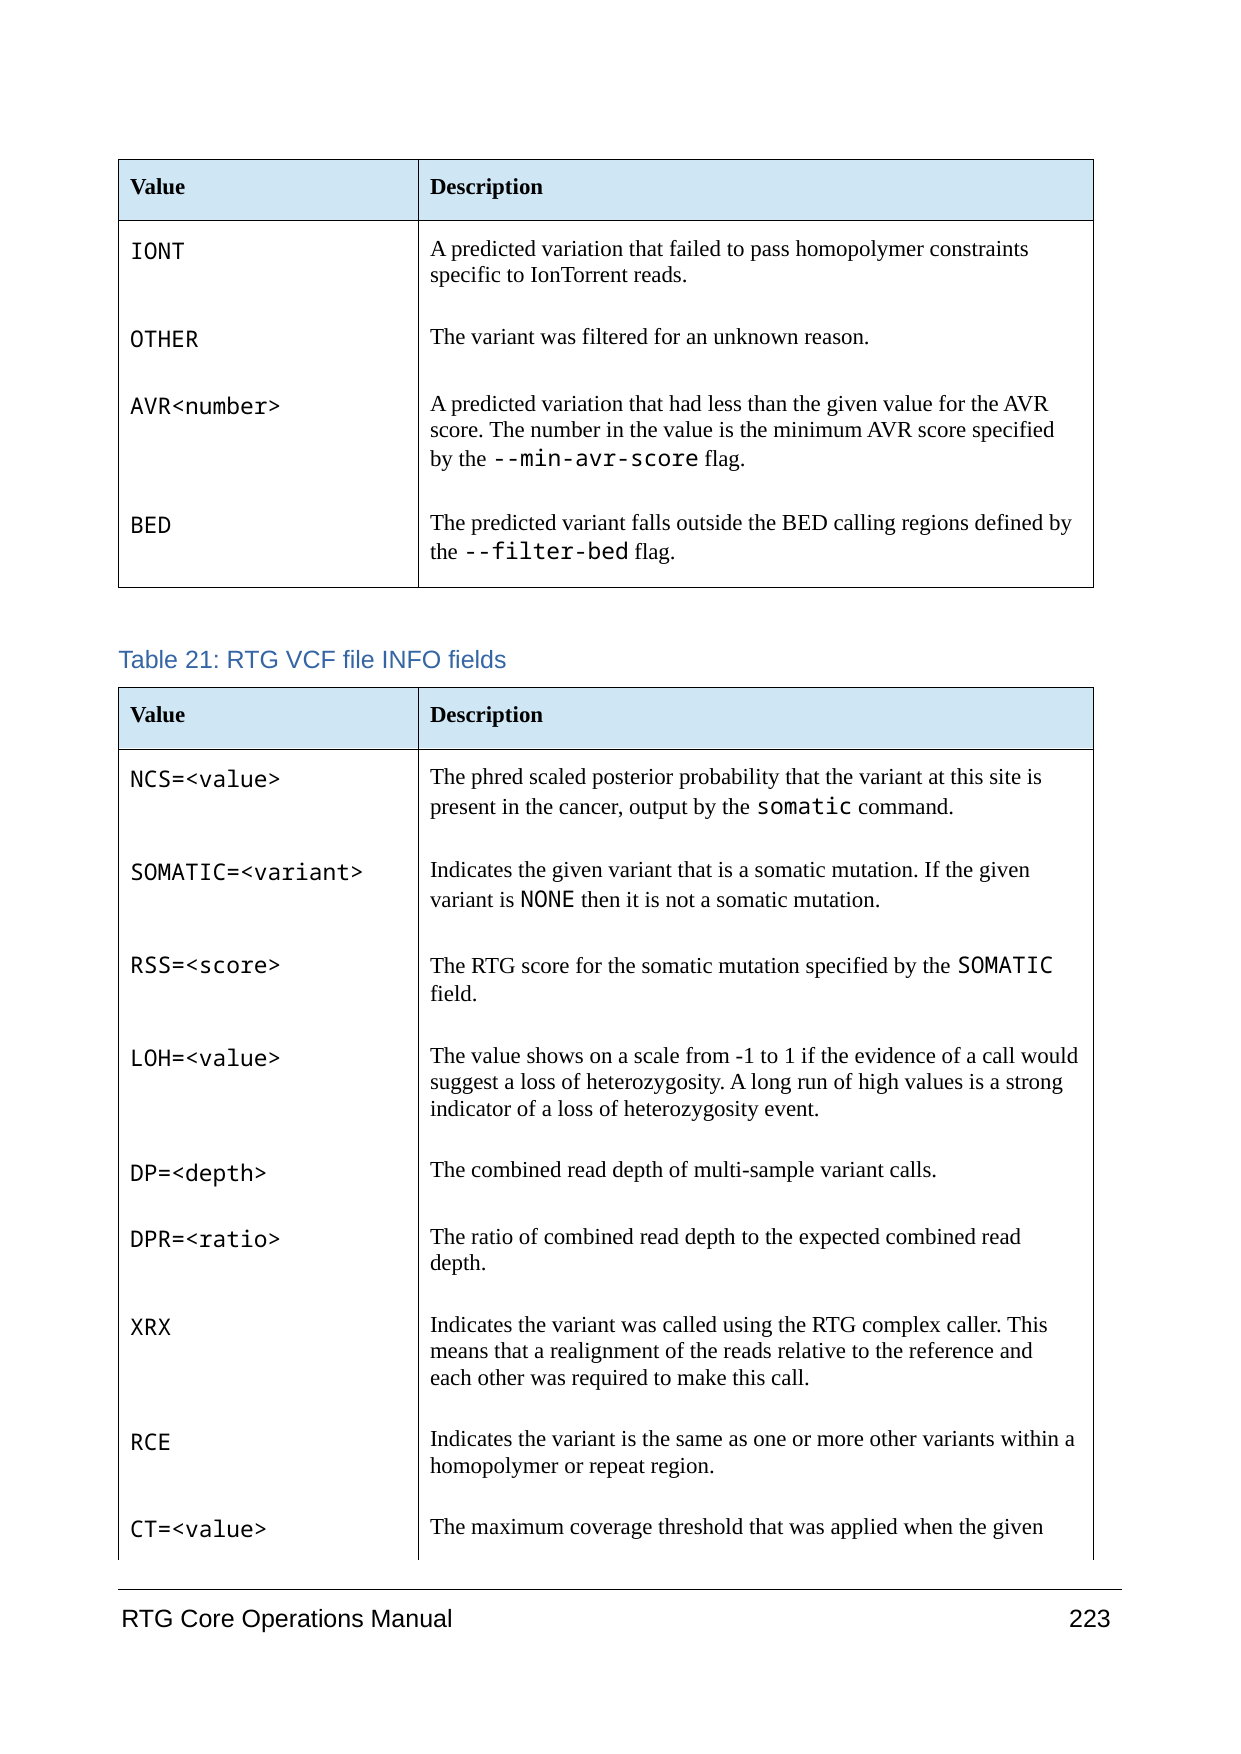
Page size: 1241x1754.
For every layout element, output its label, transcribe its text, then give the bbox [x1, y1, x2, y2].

table_cell AVR<number> [119, 375, 418, 494]
table_cell IONT [119, 221, 418, 308]
table_header Value [119, 688, 418, 748]
table_cell RSS=<score> [119, 935, 418, 1027]
table_cell The RTG score for the somatic mutation specified by the SOMATIC field. [419, 935, 1093, 1027]
table_cell A predicted variation that failed to pass homopolymer constraints specific to IonTorrent reads. [419, 221, 1093, 308]
table_cell XRX [119, 1296, 418, 1411]
table_cell Indicates the variant is the same as one or more other variants within a homopolymer or repeat region. [419, 1411, 1093, 1499]
table_cell DPR=<ratio> [119, 1208, 418, 1296]
table_cell The ratio of combined read depth to the expected combined read depth. [419, 1208, 1093, 1296]
table_cell DP=<depth> [119, 1142, 418, 1208]
table_header Description [419, 160, 1093, 220]
table_cell NCS=<value> [119, 750, 418, 842]
table_cell The variant was filtered for an unknown reason. [419, 309, 1093, 375]
table_cell LOH=<value> [119, 1028, 418, 1142]
table_cell The maximum coverage threshold that was applied when the given [419, 1499, 1093, 1560]
table_cell CT=<value> [119, 1499, 418, 1560]
table_cell The predicted variant falls outside the BED calling regions defined by the --filter-bed flag. [419, 494, 1093, 587]
table_cell A predicted variation that had less than the given value for the AVR score. The number in the value is the minimum AVR score specified by the --min-avr-score flag. [419, 375, 1093, 494]
table_cell RCE [119, 1411, 418, 1499]
table_cell SOMATIC=<variant> [119, 842, 418, 934]
table_cell Indicates the variant was called using the RTG complex caller. This means that a realignment of the reads relative to the reference and each other was required to make this call. [419, 1296, 1093, 1411]
table_header Description [419, 688, 1093, 748]
table_cell BED [119, 494, 418, 587]
table_header Value [119, 160, 418, 220]
table_cell The phred scaled posterior probability that the variant at this site is present in the cancer, output by the somatic command. [419, 750, 1093, 842]
text Table 21: RTG VCF file INFO fields [118, 646, 1122, 674]
table_cell Indicates the given variant that is a somatic mutation. If the given variant is NONE then it is not a somatic mutation. [419, 842, 1093, 934]
table_cell OTHER [119, 309, 418, 375]
table_cell The value shows on a scale from -1 to 1 if the evidence of a call would suggest a loss of heterozygosity. A long run of high values is a strong indicator of a loss of heterozygosity event. [419, 1028, 1093, 1142]
table_cell The combined read depth of multi-sample variant calls. [419, 1142, 1093, 1208]
